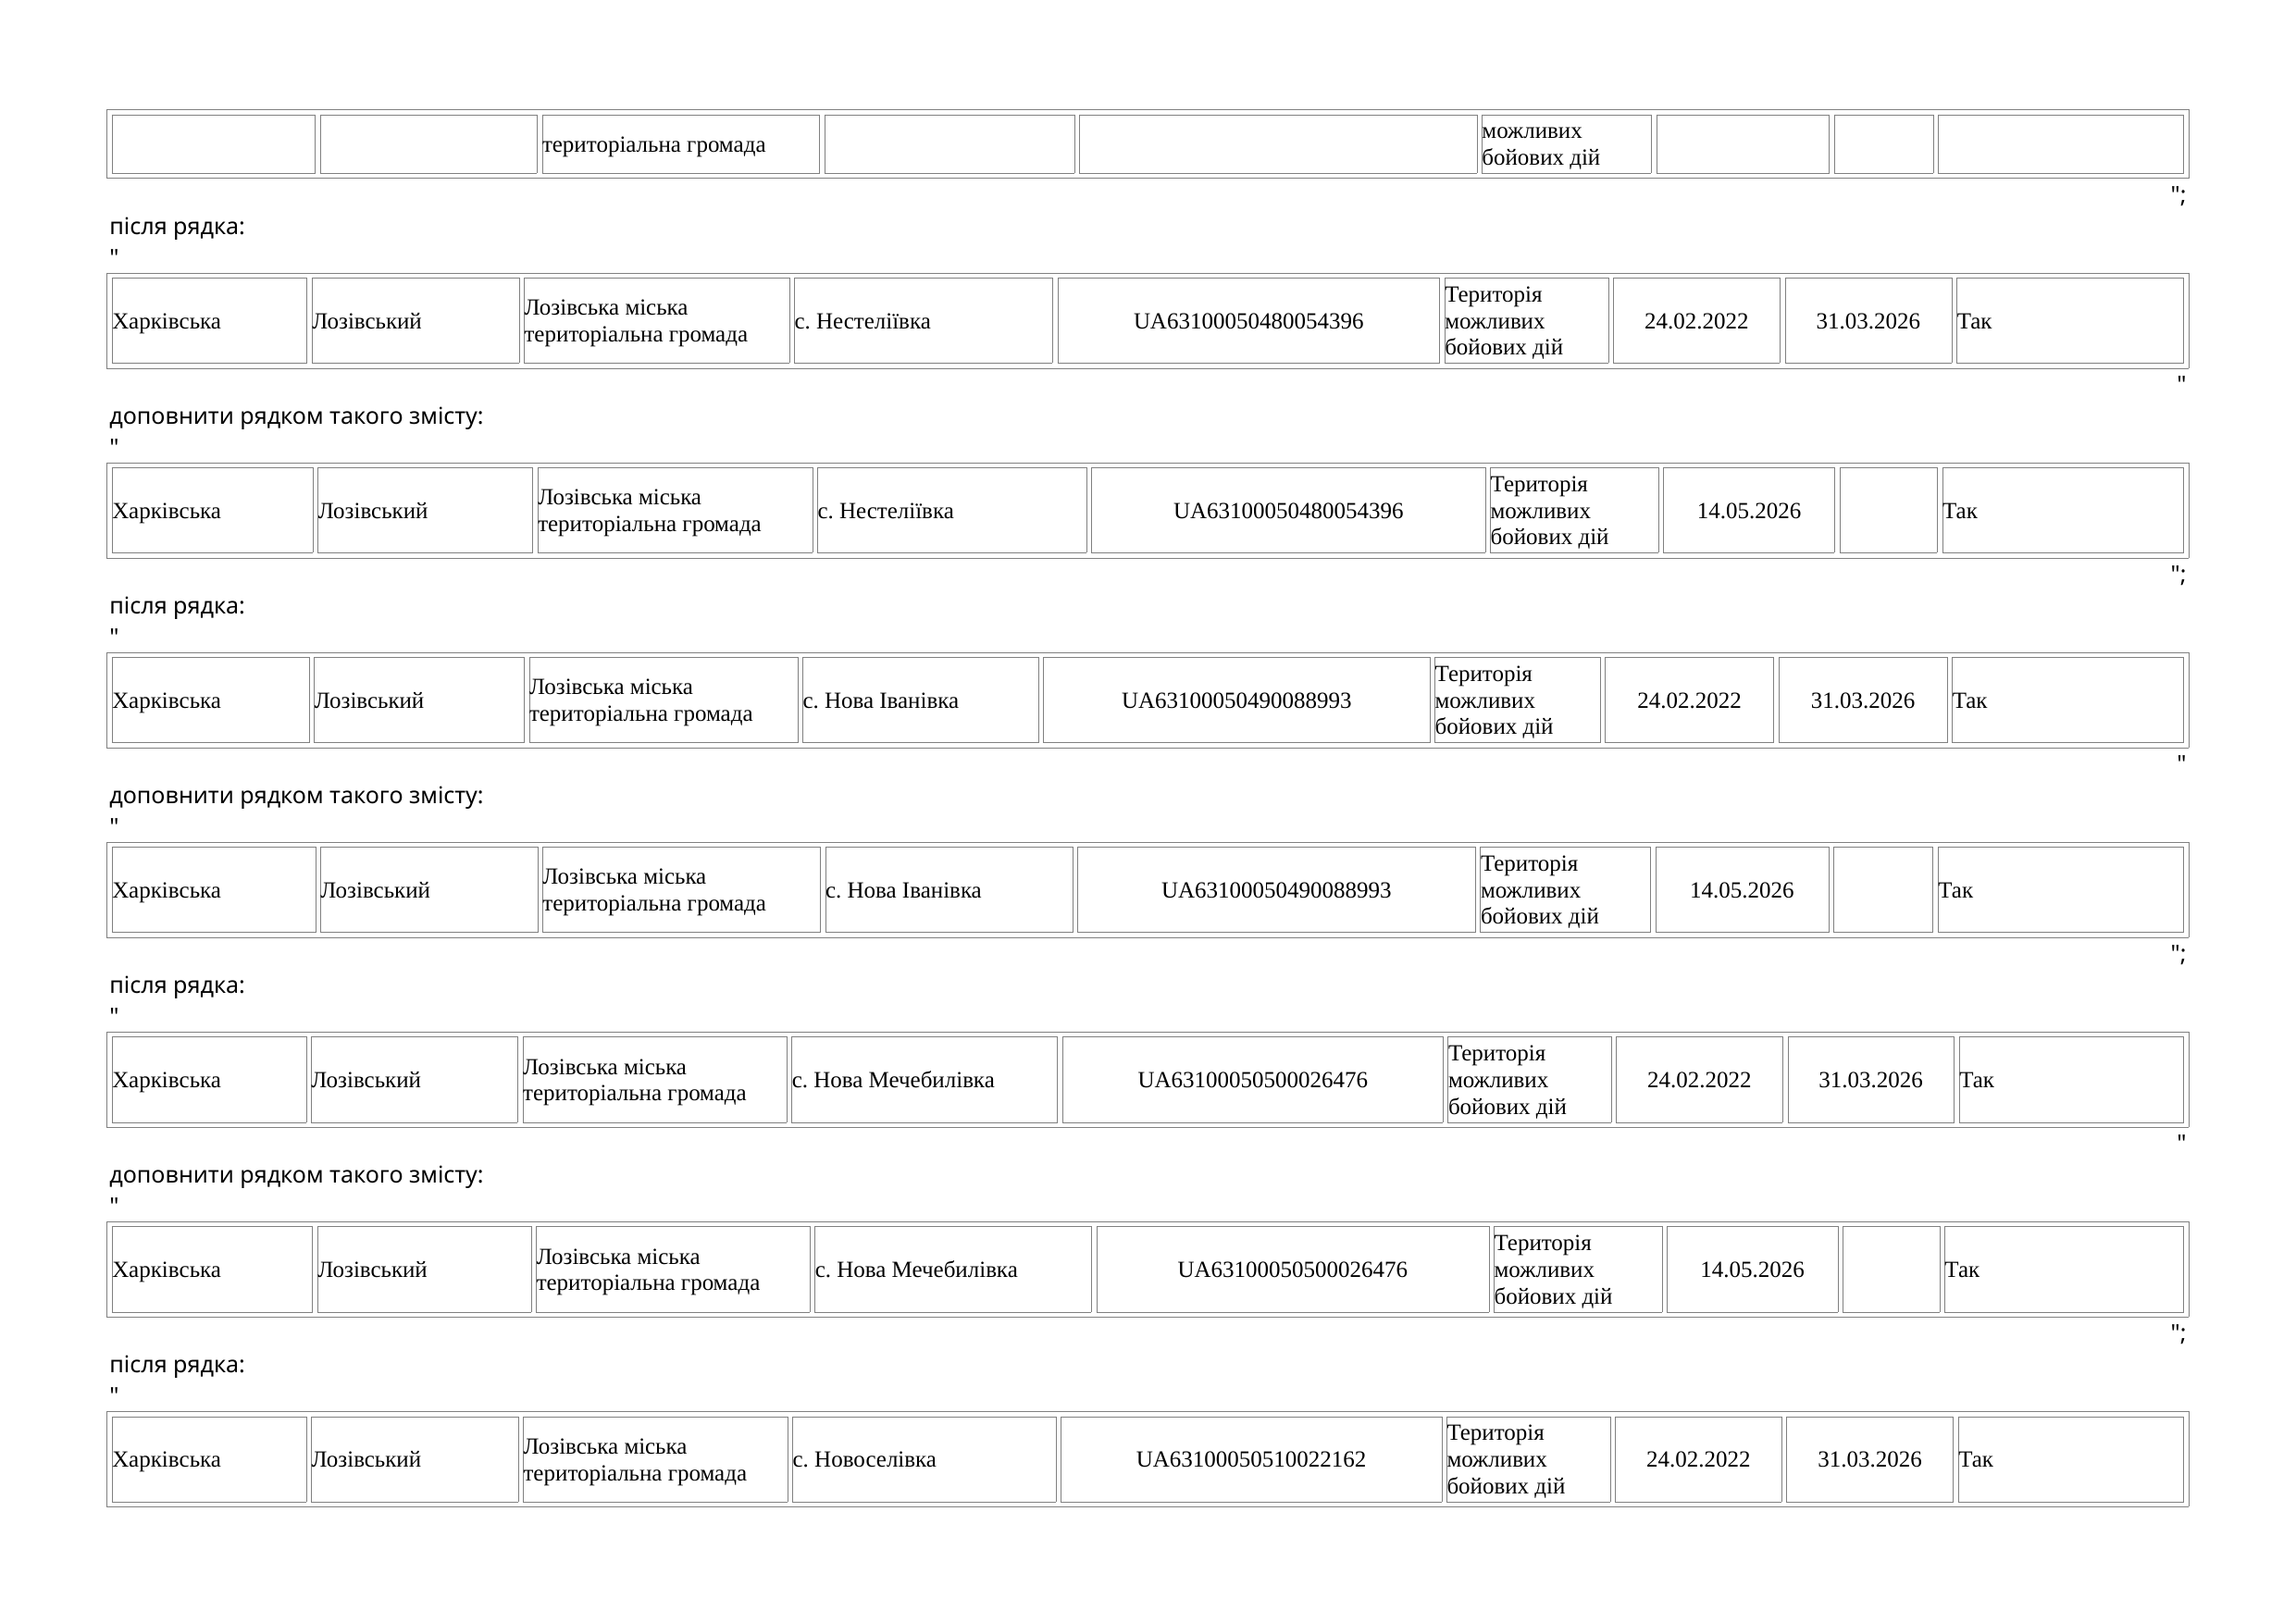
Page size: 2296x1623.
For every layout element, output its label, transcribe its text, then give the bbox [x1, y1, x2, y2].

text " [109, 749, 2186, 779]
table_header с. Новоселівка [790, 1412, 1058, 1502]
text " [109, 1190, 2186, 1221]
table_header Лозівська міська територіальна громада [540, 843, 823, 932]
table_header Лозівська міська територіальна громада [520, 1033, 789, 1121]
table_header Територія можливих бойових дій [1478, 843, 1653, 932]
table_header 31.03.2026 [1782, 274, 1955, 363]
table_header с. Нова Мечебилівка [813, 1222, 1094, 1311]
table_header Лозівська міська територіальна громада [521, 1412, 789, 1502]
table_header UA63100050510022162 [1058, 1412, 1444, 1502]
table_header Територія можливих бойових дій [1444, 1412, 1612, 1502]
table_header [109, 110, 317, 173]
table_header 24.02.2022 [1603, 653, 1776, 742]
table_header [1834, 848, 1932, 932]
table_header територіальна громада [540, 110, 822, 173]
table_header Територія можливих бойових дій [1433, 653, 1603, 742]
table_header Харківська [109, 1033, 308, 1121]
text "; [109, 938, 2186, 969]
table_header [1843, 1227, 1940, 1311]
table_header 24.02.2022 [1610, 274, 1782, 363]
table_header Так [1955, 1412, 2186, 1502]
table_header UA63100050480054396 [1089, 464, 1487, 552]
table_header можливих бойових дій [1479, 110, 1654, 173]
text " [109, 369, 2186, 399]
table_header [1831, 843, 1935, 932]
table_header Харківська [109, 843, 317, 932]
text " [109, 621, 2186, 652]
table_header Харківська [109, 274, 309, 363]
table_header [822, 110, 1077, 173]
table_header [1835, 116, 1933, 173]
table_header Лозівський [309, 1412, 520, 1502]
table_header UA63100050490088993 [1041, 653, 1432, 742]
table_header [1654, 110, 1831, 173]
table_header 14.05.2026 [1661, 464, 1837, 552]
table_header Так [1956, 1033, 2186, 1121]
table_header Так [1950, 653, 2186, 742]
table_header Так [1942, 1222, 2186, 1311]
table_header Харківська [109, 1222, 315, 1311]
table_header [1840, 1222, 1942, 1311]
table_header Харківська [109, 653, 312, 742]
table_header с. Нестеліївка [814, 464, 1089, 552]
text після рядка: [109, 969, 2186, 1000]
table_header Харківська [109, 464, 316, 552]
table_header Територія можливих бойових дій [1491, 1222, 1664, 1311]
text "; [109, 1318, 2186, 1348]
table_header 31.03.2026 [1784, 1412, 1955, 1502]
table_header 14.05.2026 [1664, 1222, 1840, 1311]
text доповнити рядком такого змісту: [109, 779, 2186, 811]
table_header 24.02.2022 [1614, 1033, 1785, 1121]
table_header с. Нова Іванівка [800, 653, 1041, 742]
table_header Територія можливих бойових дій [1442, 274, 1610, 363]
table_header Лозівська міська територіальна громада [535, 464, 814, 552]
text " [109, 1128, 2186, 1158]
table_header Територія можливих бойових дій [1488, 464, 1660, 552]
text доповнити рядком такого змісту: [109, 399, 2186, 431]
table_header Харківська [109, 1412, 308, 1502]
table_header 31.03.2026 [1776, 653, 1950, 742]
table_header Лозівський [309, 274, 521, 363]
table_header [317, 110, 540, 173]
table_header [1831, 110, 1936, 173]
table_header Територія можливих бойових дій [1446, 1033, 1614, 1121]
text доповнити рядком такого змісту: [109, 1158, 2186, 1190]
table_header UA63100050480054396 [1055, 274, 1442, 363]
table_header [1936, 110, 2186, 173]
text "; [109, 559, 2186, 589]
table_header Лозівський [308, 1033, 520, 1121]
text " [109, 1380, 2186, 1411]
table_header 31.03.2026 [1785, 1033, 1956, 1121]
text " [109, 241, 2186, 272]
table_header UA63100050500026476 [1060, 1033, 1446, 1121]
table_header [1077, 110, 1479, 173]
table_header [1841, 468, 1937, 552]
table_header Так [1955, 274, 2186, 363]
table_header UA63100050500026476 [1094, 1222, 1491, 1311]
table_header Лозівський [315, 1222, 534, 1311]
table_header Лозівський [316, 464, 535, 552]
table_header с. Нова Мечебилівка [789, 1033, 1060, 1121]
table_header 14.05.2026 [1653, 843, 1831, 932]
table_header Лозівська міська територіальна громада [527, 653, 800, 742]
text " [109, 431, 2186, 462]
table_header Лозівська міська територіальна громада [534, 1222, 813, 1311]
text " [109, 1000, 2186, 1032]
table_header Так [1935, 843, 2186, 932]
table_header UA63100050490088993 [1075, 843, 1478, 932]
text після рядка: [109, 589, 2186, 621]
text "; [109, 179, 2186, 209]
table_header 24.02.2022 [1613, 1412, 1784, 1502]
text після рядка: [109, 1348, 2186, 1380]
text " [109, 811, 2186, 842]
table_header Лозівська міська територіальна громада [522, 274, 791, 363]
text після рядка: [109, 209, 2186, 241]
table_header [1837, 464, 1940, 552]
table_header с. Нестеліївка [791, 274, 1055, 363]
table_header с. Нова Іванівка [823, 843, 1075, 932]
table_header Лозівський [317, 843, 540, 932]
table_header Лозівський [312, 653, 527, 742]
table_header Так [1940, 464, 2186, 552]
